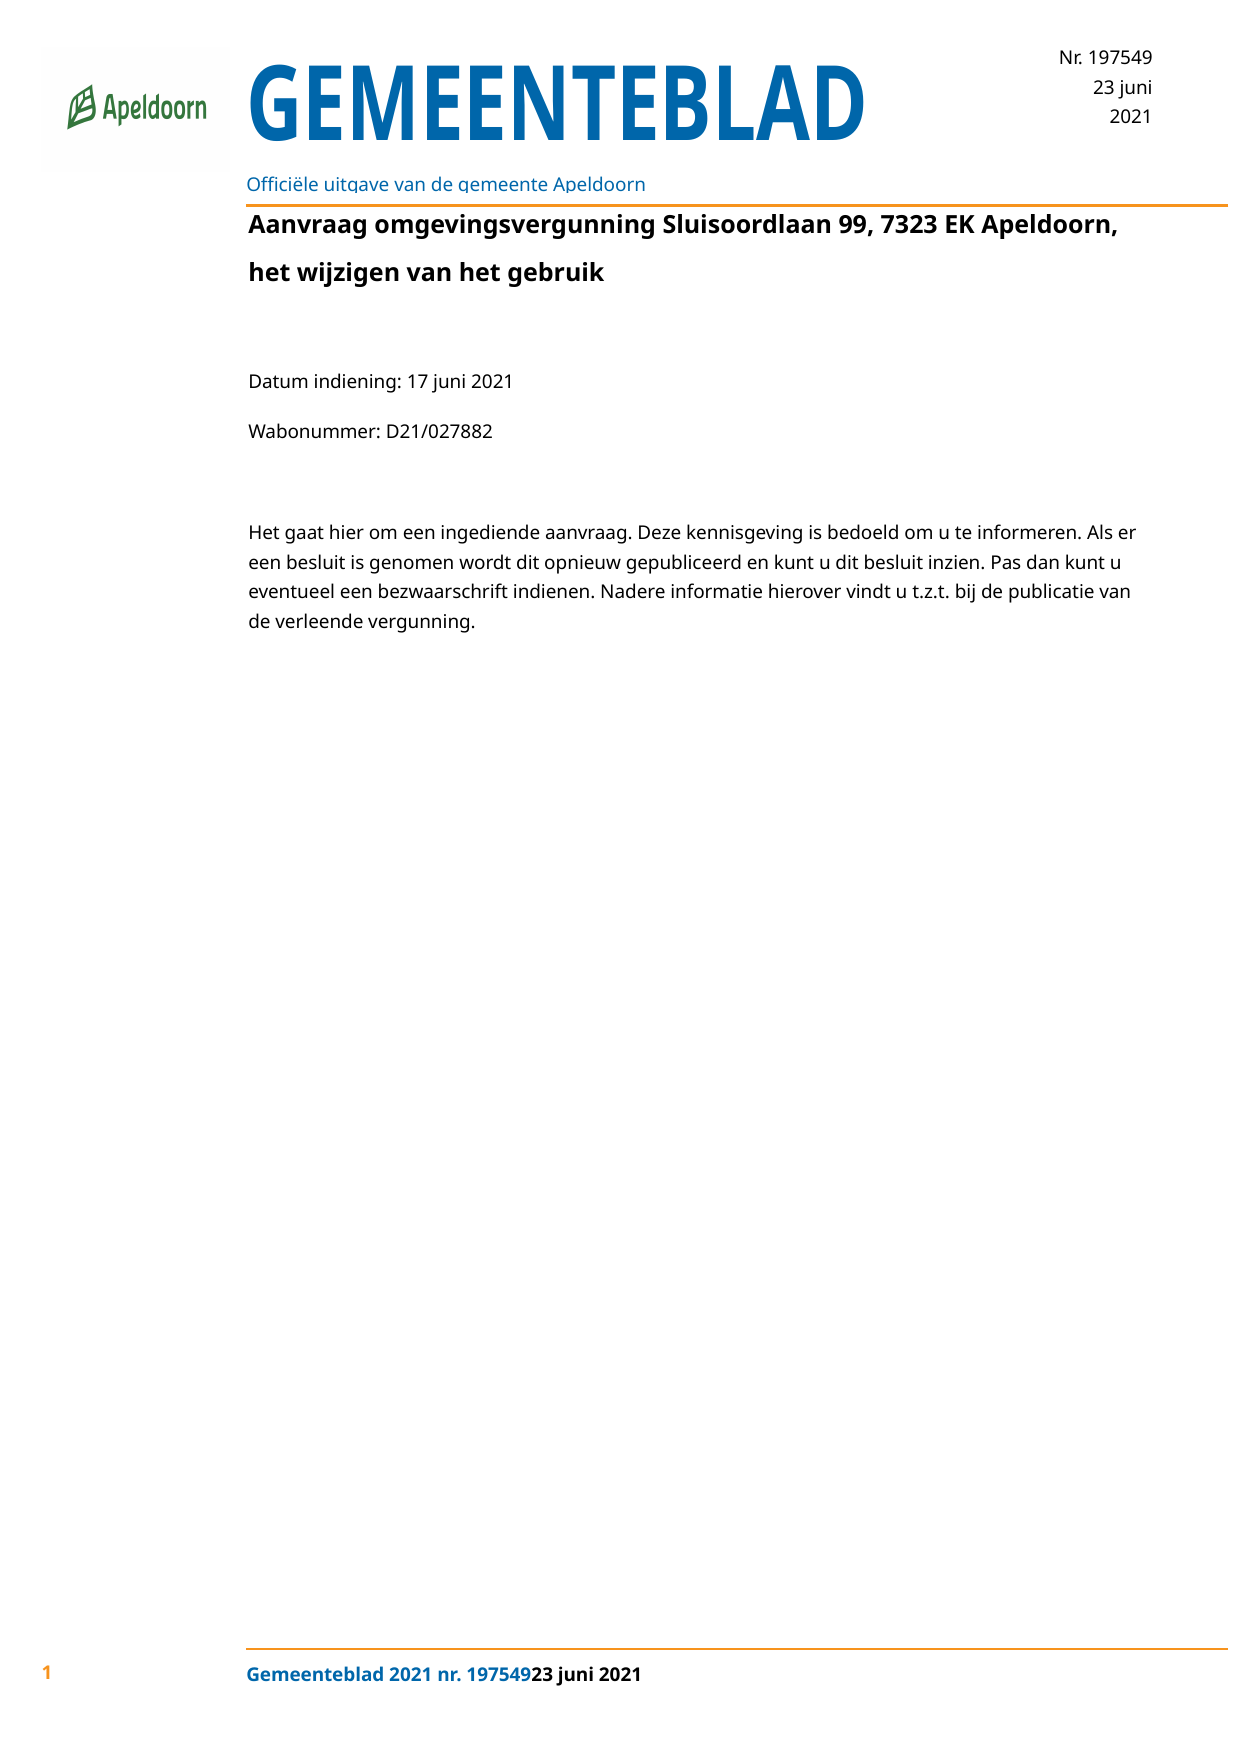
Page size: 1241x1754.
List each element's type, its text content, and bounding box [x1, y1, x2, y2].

text Datum indiening: 17 juni 2021 [248, 368, 1152, 394]
text Wabonummer: D21/027882 [248, 419, 1152, 444]
picture [41, 47, 231, 172]
text Het gaat hier om een ingediende aanvraag. Deze kennisgeving is bedoeld om u te informeren. Als er een besluit is genomen wordt dit opnieuw gepubliceerd en kunt u dit besluit inzien. Pas dan kunt u eventueel een bezwaarschrift indienen. Nadere informatie hierover vindt u t.z.t. bij de publicatie van de verleende vergunning. [248, 519, 1152, 634]
text Aanvraag omgevingsvergunning Sluisoordlaan 99, 7323 EK Apeldoorn, het wijzigen van het gebruik [248, 207, 1152, 288]
